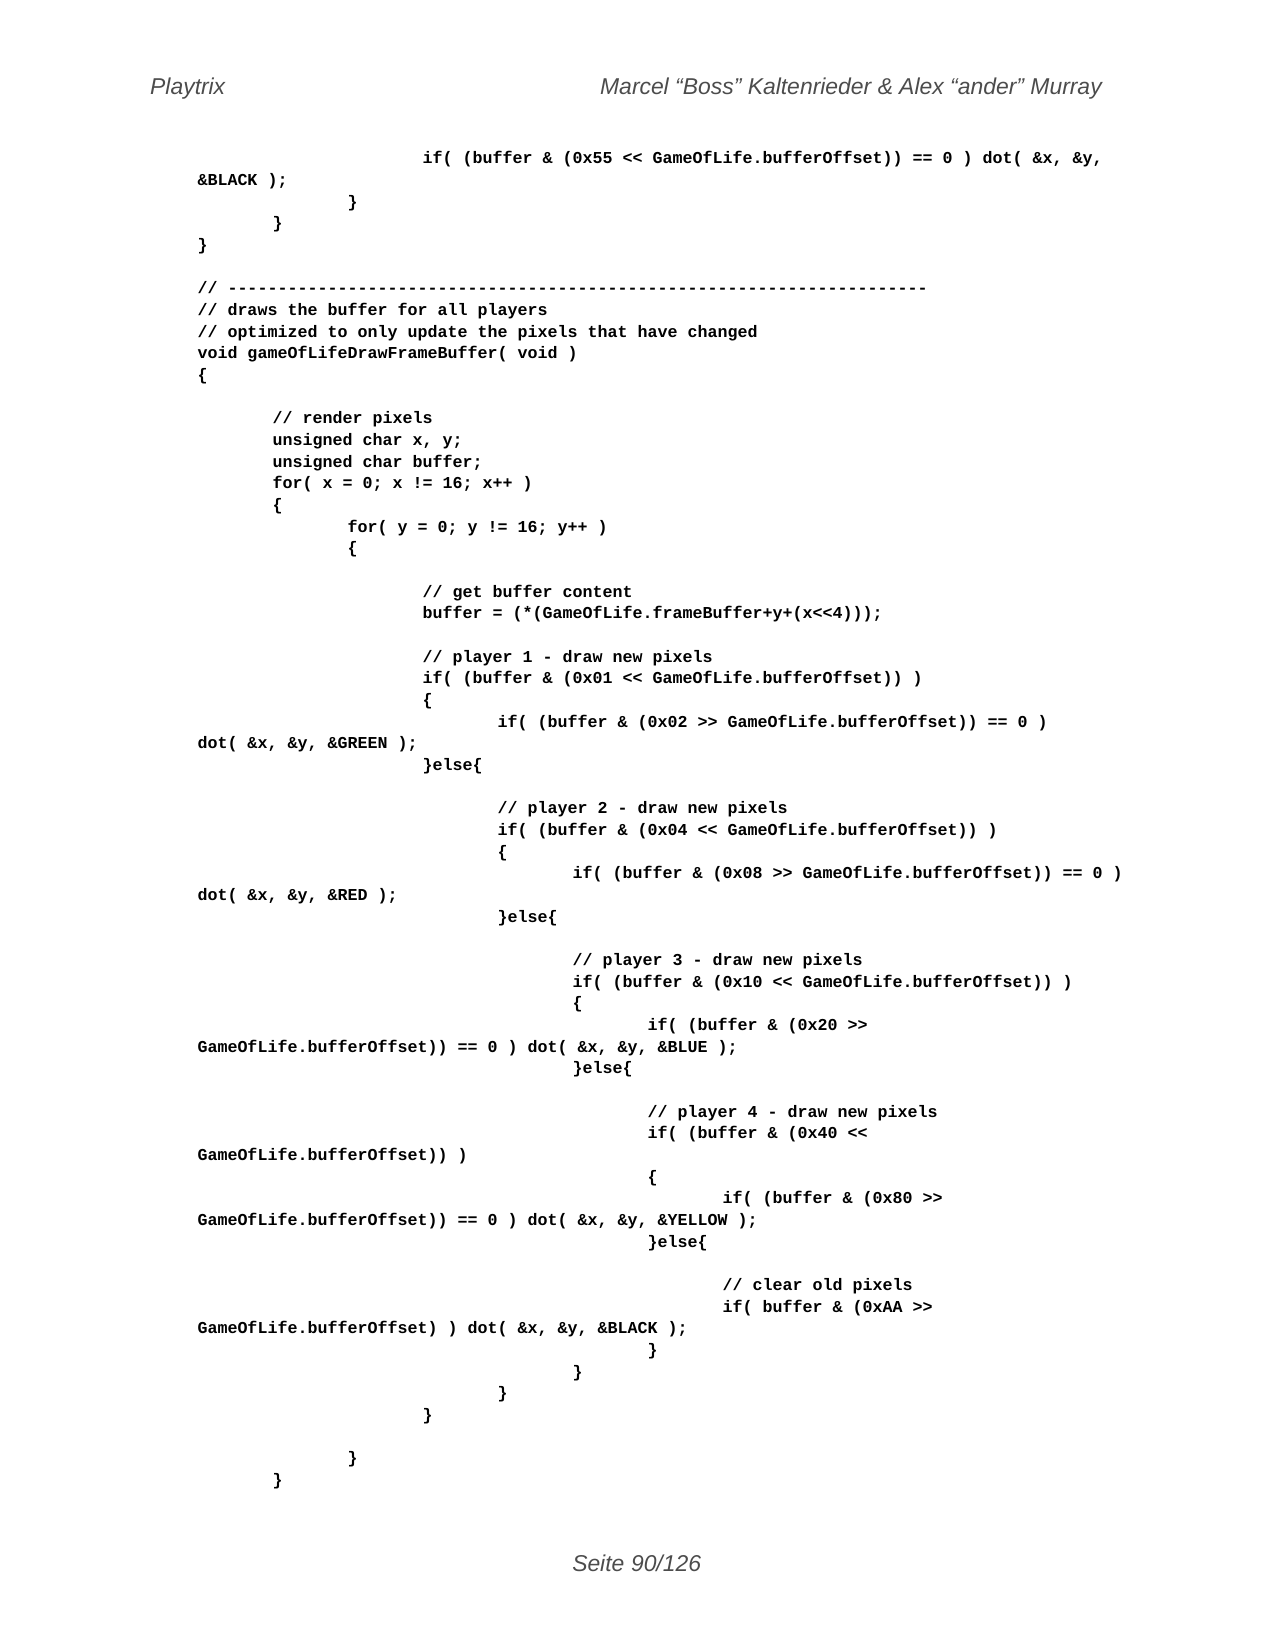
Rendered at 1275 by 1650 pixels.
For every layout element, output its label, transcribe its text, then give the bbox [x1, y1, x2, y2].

text // player 3 - draw new pixels [197, 952, 1125, 971]
text }else{ [197, 1060, 1125, 1079]
text if( (buffer & (0x04 << GameOfLife.bufferOffset)) ) [197, 822, 1125, 841]
text } [197, 193, 1125, 212]
text { [197, 497, 1125, 516]
text // player 2 - draw new pixels [197, 800, 1125, 819]
text // player 1 - draw new pixels [197, 648, 1125, 667]
text { [197, 843, 1125, 862]
text { [197, 692, 1125, 711]
text if( (buffer & (0x40 << GameOfLife.bufferOffset)) ) [197, 1125, 1125, 1166]
text } [197, 1385, 1125, 1404]
text if( buffer & (0xAA >> GameOfLife.bufferOffset) ) dot( &x, &y, &BLACK ); [197, 1298, 1125, 1339]
text } [197, 1472, 1125, 1491]
text if( (buffer & (0x20 >> GameOfLife.bufferOffset)) == 0 ) dot( &x, &y, &BLUE ); [197, 1017, 1125, 1057]
text // player 4 - draw new pixels [197, 1103, 1125, 1122]
text } [197, 1363, 1125, 1382]
text buffer = (*(GameOfLife.frameBuffer+y+(x<<4))); [197, 605, 1125, 624]
text } [197, 237, 1125, 256]
text if( (buffer & (0x02 >> GameOfLife.bufferOffset)) == 0 ) dot( &x, &y, &GREEN ); [197, 713, 1125, 754]
text } [197, 1342, 1125, 1361]
text }else{ [197, 757, 1125, 776]
text }else{ [197, 908, 1125, 927]
text } [197, 1450, 1125, 1469]
text // clear old pixels [197, 1277, 1125, 1296]
text if( (buffer & (0x10 << GameOfLife.bufferOffset)) ) [197, 973, 1125, 992]
text for( y = 0; y != 16; y++ ) [197, 518, 1125, 537]
text if( (buffer & (0x08 >> GameOfLife.bufferOffset)) == 0 ) dot( &x, &y, &RED ); [197, 865, 1125, 906]
text // draws the buffer for all players [197, 302, 1125, 321]
text if( (buffer & (0x01 << GameOfLife.bufferOffset)) ) [197, 670, 1125, 689]
text } [197, 1407, 1125, 1426]
text if( (buffer & (0x55 << GameOfLife.bufferOffset)) == 0 ) dot( &x, &y, &BLACK ); [197, 150, 1125, 191]
text unsigned char x, y; [197, 432, 1125, 451]
text // render pixels [197, 410, 1125, 429]
text // optimized to only update the pixels that have changed [197, 323, 1125, 342]
text unsigned char buffer; [197, 453, 1125, 472]
text if( (buffer & (0x80 >> GameOfLife.bufferOffset)) == 0 ) dot( &x, &y, &YELLOW ); [197, 1190, 1125, 1231]
text for( x = 0; x != 16; x++ ) [197, 475, 1125, 494]
text // ---------------------------------------------------------------------- [197, 280, 1125, 299]
text { [197, 995, 1125, 1014]
text { [197, 367, 1125, 386]
text } [197, 215, 1125, 234]
text { [197, 1168, 1125, 1187]
text void gameOfLifeDrawFrameBuffer( void ) [197, 345, 1125, 364]
text // get buffer content [197, 583, 1125, 602]
text { [197, 540, 1125, 559]
text }else{ [197, 1233, 1125, 1252]
